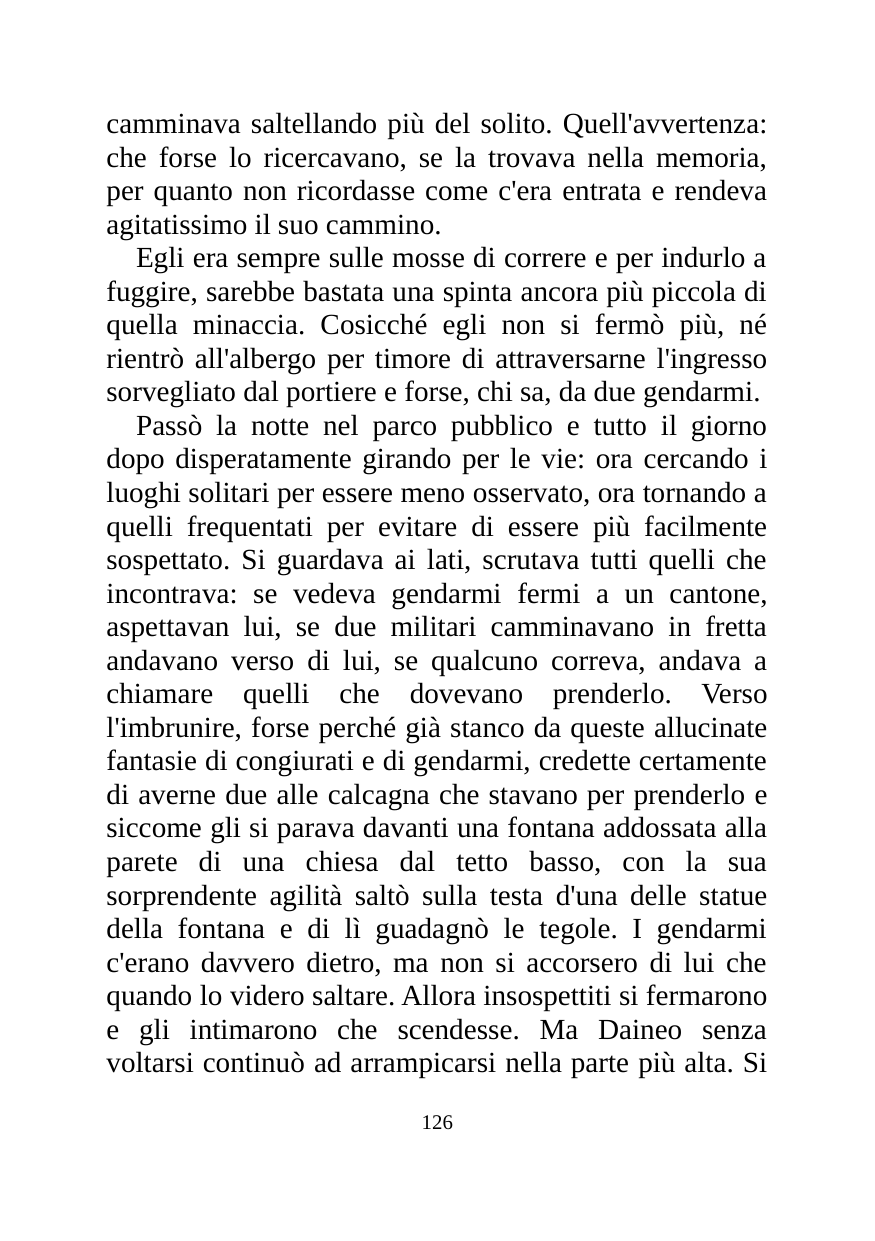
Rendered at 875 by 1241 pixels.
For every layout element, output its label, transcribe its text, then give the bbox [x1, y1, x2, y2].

text Passò la notte nel parco pubblico e tutto il giorno dopo disperatamente girando per le vie: ora cercando i luoghi solitari per essere meno osservato, ora tornando a quelli frequentati per evitare di essere più facilmente sospettato. Si guardava ai lati, scrutava tutti quelli che incontrava: se vedeva gendarmi fermi a un cantone, aspettavan lui, se due militari camminavano in fretta andavano verso di lui, se qualcuno correva, andava a chiamare quelli che dovevano prenderlo. Verso l'imbrunire, forse perché già stanco da queste allucinate fantasie di congiurati e di gendarmi, credette certamente di averne due alle calcagna che stavano per prenderlo e siccome gli si parava davanti una fontana addossata alla parete di una chiesa dal tetto basso, con la sua sorprendente agilità saltò sulla testa d'una delle statue della fontana e di lì guadagnò le tegole. I gendarmi c'erano davvero dietro, ma non si accorsero di lui che quando lo videro saltare. Allora insospettiti si fermarono e gli intimarono che scendesse. Ma Daineo senza voltarsi continuò ad arrampicarsi nella parte più alta. Si [106, 408, 768, 1079]
text camminava saltellando più del solito. Quell'avvertenza: che forse lo ricercavano, se la trovava nella memoria, per quanto non ricordasse come c'era entrata e rendeva agitatissimo il suo cammino. [106, 106, 768, 240]
text Egli era sempre sulle mosse di correre e per indurlo a fuggire, sarebbe bastata una spinta ancora più piccola di quella minaccia. Cosicché egli non si fermò più, né rientrò all'albergo per timore di attraversarne l'ingresso sorvegliato dal portiere e forse, chi sa, da due gendarmi. [106, 240, 768, 408]
